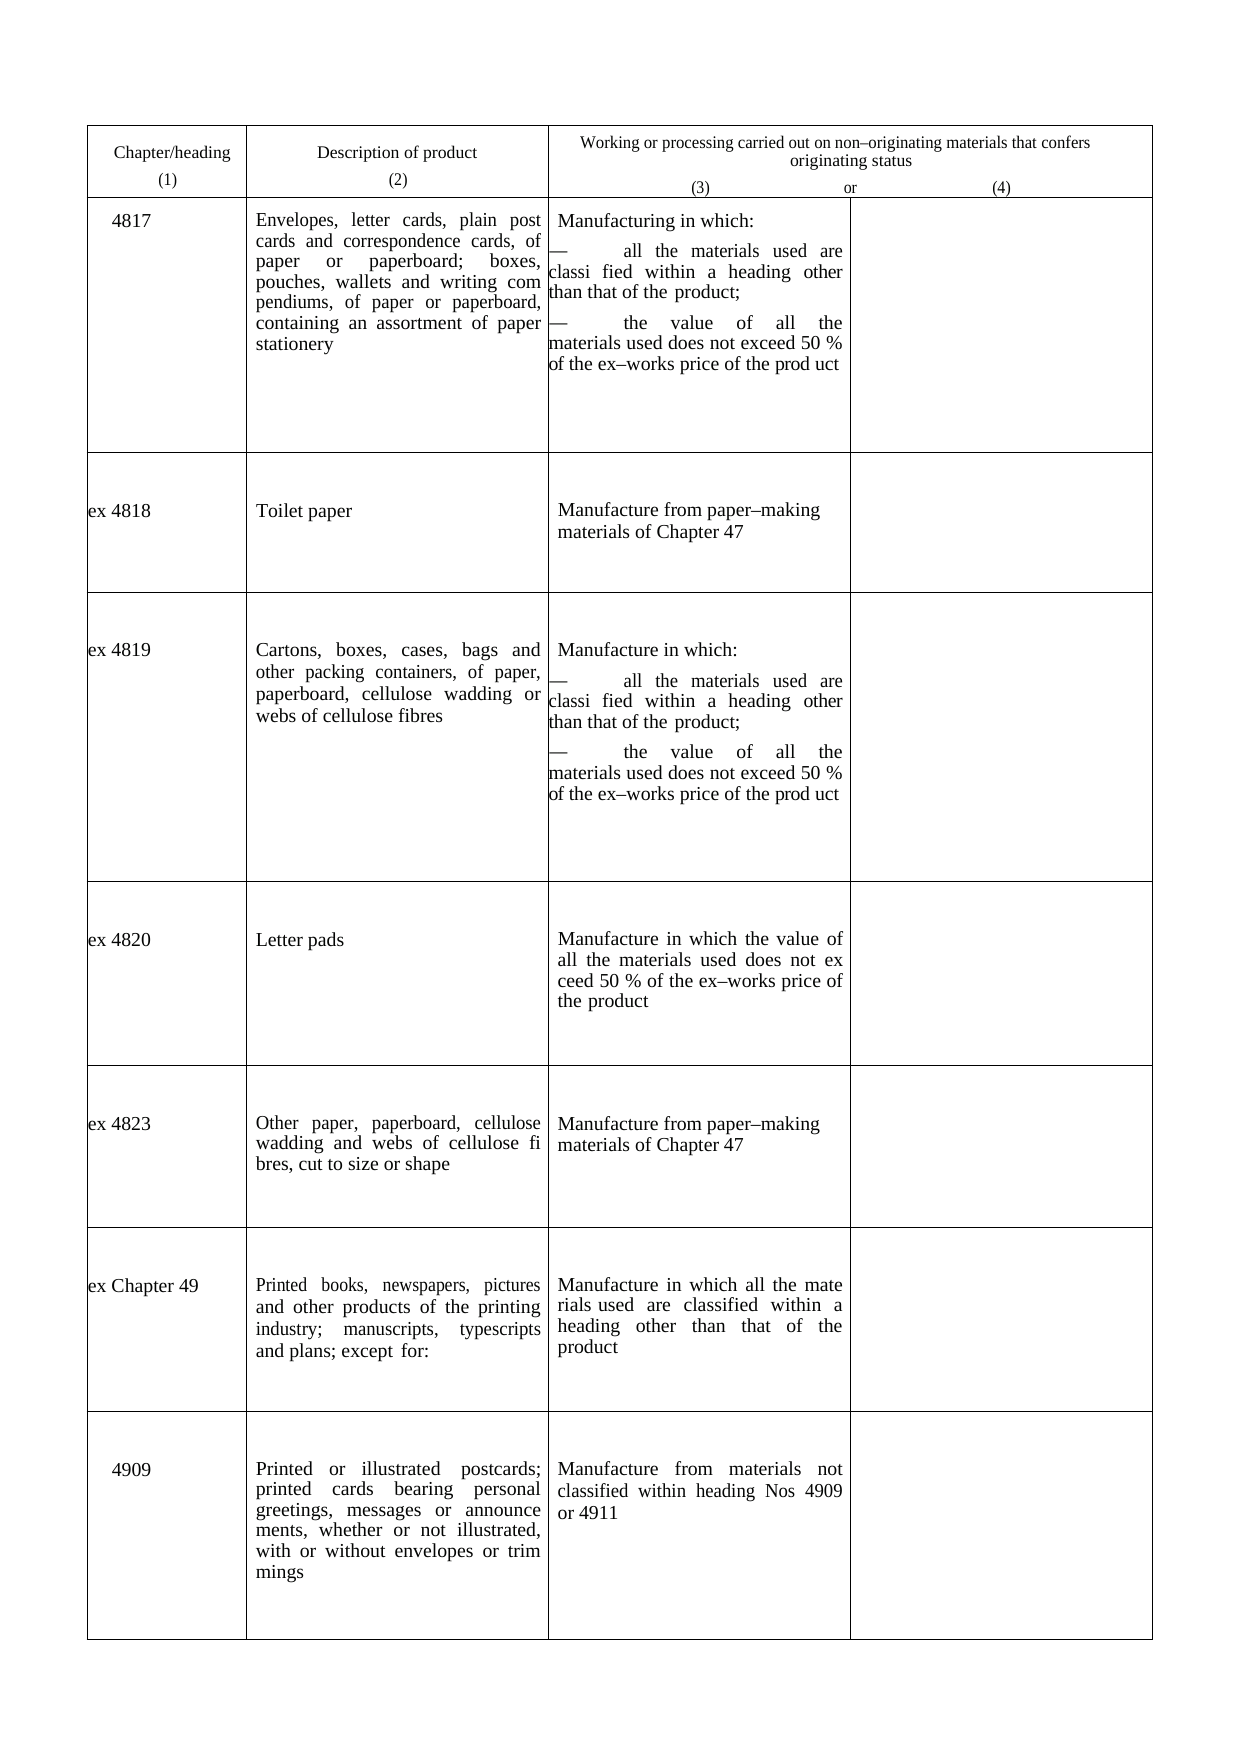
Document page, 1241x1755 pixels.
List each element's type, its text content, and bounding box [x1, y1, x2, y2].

table_header Working or processing carried out on non–originating materials that confers originating status (3) or (4) [549, 126, 1152, 197]
table_cell ex Chapter 49 [88, 1228, 246, 1411]
table_cell Manufacture in which: all the materials used are classi­ fied within a heading other than that of the product; the value of all the materials used does not exceed 50 % of the ex–works price of the prod­ uct [549, 593, 850, 881]
table_cell 4909 [88, 1412, 246, 1639]
table_cell ex 4818 [88, 453, 246, 592]
table_cell ex 4823 [88, 1066, 246, 1227]
table_cell Manufacture in which the value of all the materials used does not ex­ ceed 50 % of the ex–works price of the product [549, 882, 850, 1065]
table_cell Toilet paper [247, 453, 548, 592]
table_cell Letter pads [247, 882, 548, 1065]
table_cell [851, 1066, 1152, 1227]
table_cell Printed or illustrated postcards; printed cards bearing personal greetings, messages or announce­ ments, whether or not illustrated, with or without envelopes or trim­ mings [247, 1412, 548, 1639]
table_cell Manufacturing in which: all the materials used are classi­ fied within a heading other than that of the product; the value of all the materials used does not exceed 50 % of the ex–works price of the prod­ uct [549, 198, 850, 452]
table_cell Manufacture from paper–making materials of Chapter 47 [549, 1066, 850, 1227]
table_cell Cartons, boxes, cases, bags and other packing containers, of paper, paperboard, cellulose wadding or webs of cellulose fibres [247, 593, 548, 881]
table_header Chapter/heading (1) [88, 126, 246, 197]
table_cell Envelopes, letter cards, plain post­ cards and correspondence cards, of paper or paperboard; boxes, pouches, wallets and writing com­ pendiums, of paper or paperboard, containing an assortment of paper stationery [247, 198, 548, 452]
table_cell [851, 882, 1152, 1065]
table_cell [851, 1412, 1152, 1639]
table_cell Other paper, paperboard, cellulose wadding and webs of cellulose fi­ bres, cut to size or shape [247, 1066, 548, 1227]
table_cell Manufacture from materials not classified within heading Nos 4909 or 4911 [549, 1412, 850, 1639]
table_cell ex 4819 [88, 593, 246, 881]
table_cell Printed books, newspapers, pictures and other products of the printing industry; manuscripts, typescripts and plans; except for: [247, 1228, 548, 1411]
table_cell [851, 593, 1152, 881]
table_cell [851, 453, 1152, 592]
table_cell Manufacture from paper–making materials of Chapter 47 [549, 453, 850, 592]
table_cell 4817 [88, 198, 246, 452]
table_cell Manufacture in which all the mate­ rials used are classified within a heading other than that of the product [549, 1228, 850, 1411]
table_header Description of product (2) [247, 126, 548, 197]
table_cell [851, 198, 1152, 452]
table_cell [851, 1228, 1152, 1411]
table_cell ex 4820 [88, 882, 246, 1065]
